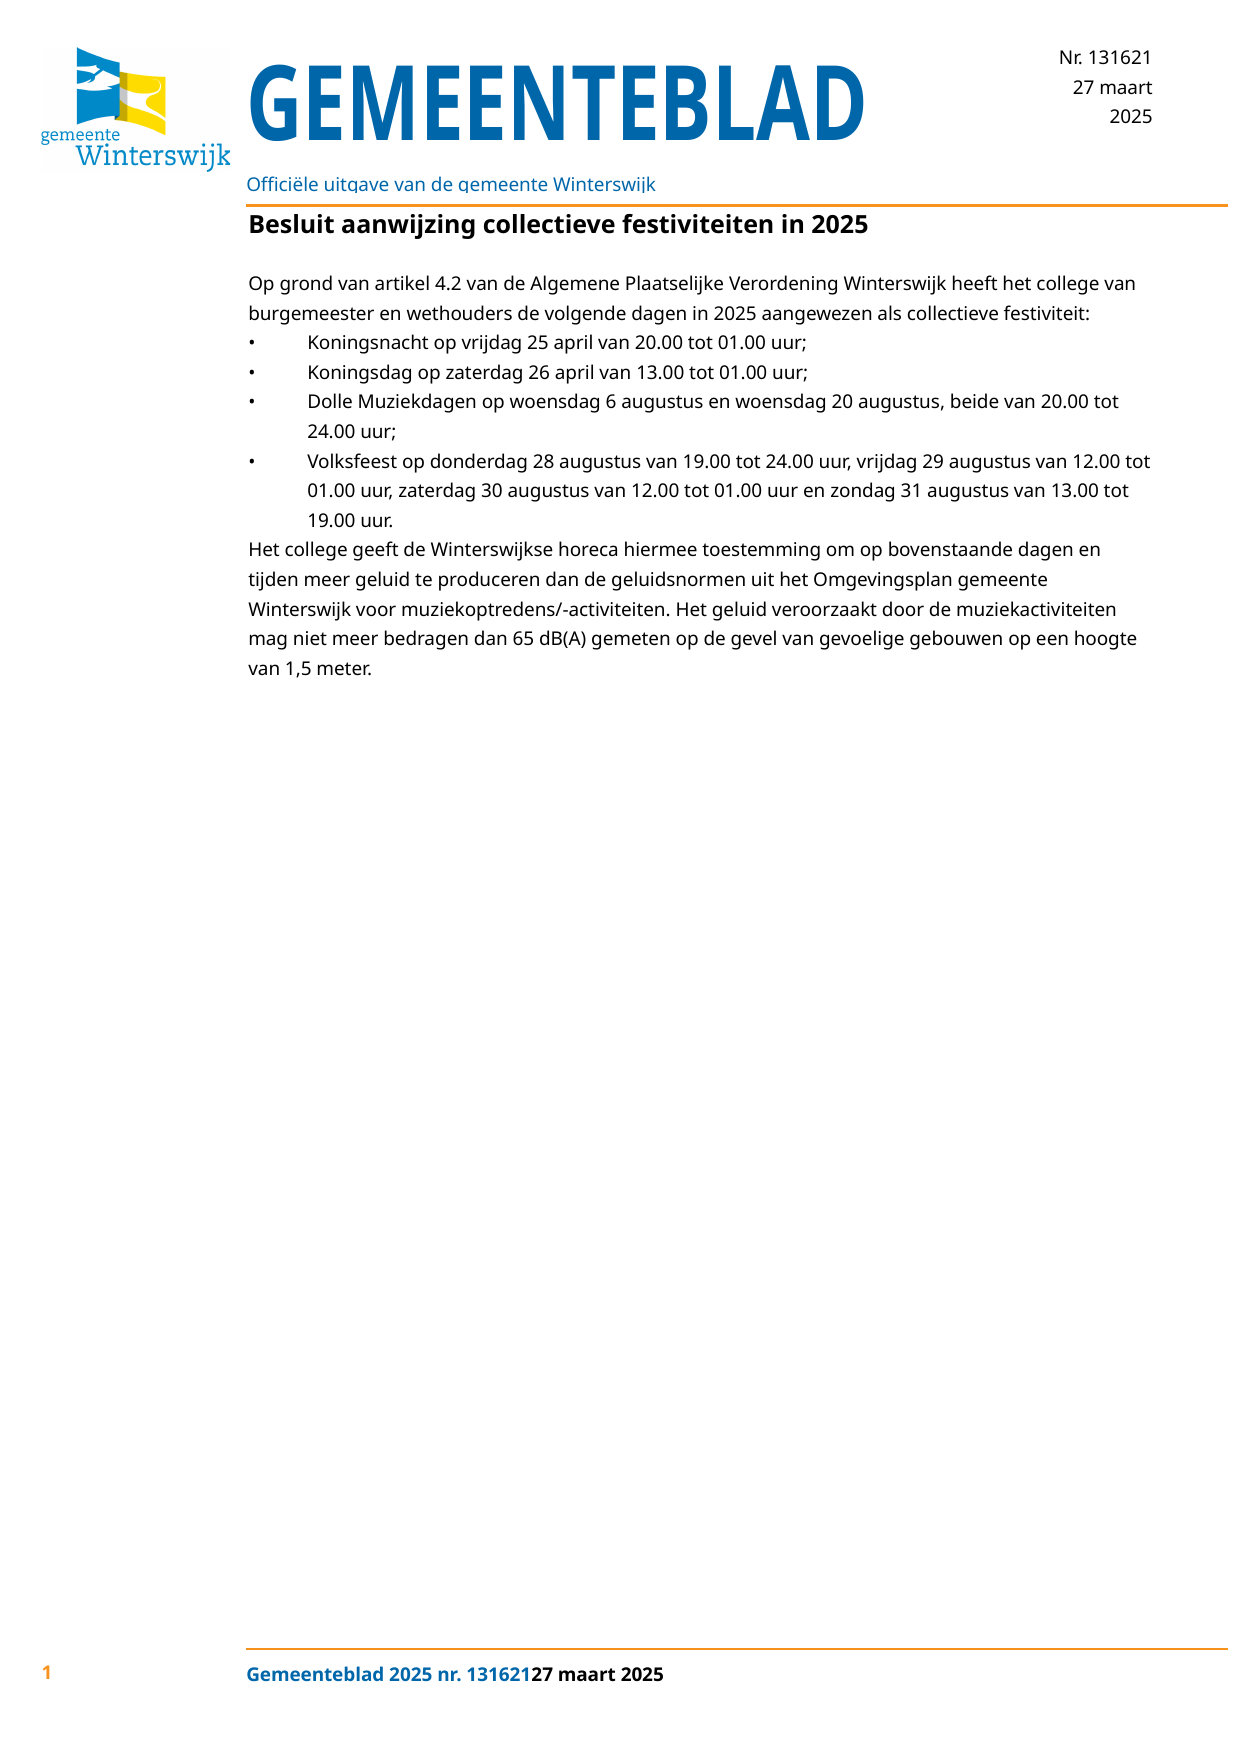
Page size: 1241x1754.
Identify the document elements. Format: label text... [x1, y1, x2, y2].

list Koningsdag op zaterdag 26 april van 13.00 tot 01.00 uur; [248, 359, 1152, 385]
list Volksfeest op donderdag 28 augustus van 19.00 tot 24.00 uur, vrijdag 29 augustus van 12.00 tot 01.00 uur, zaterdag 30 augustus van 12.00 tot 01.00 uur en zondag 31 augustus van 13.00 tot 19.00 uur. [248, 448, 1152, 533]
text Besluit aanwijzing collectieve festiviteiten in 2025 [248, 207, 1152, 241]
picture [225, 153, 231, 162]
list Dolle Muziekdagen op woensdag 6 augustus en woensdag 20 augustus, beide van 20.00 tot 24.00 uur; [248, 389, 1152, 444]
text Op grond van artikel 4.2 van de Algemene Plaatselijke Verordening Winterswijk heeft het college van burgemeester en wethouders de volgende dagen in 2025 aangewezen als collectieve festiviteit: [248, 270, 1152, 326]
picture [41, 47, 231, 172]
text Het college geeft de Winterswijkse horeca hiermee toestemming om op bovenstaande dagen en tijden meer geluid te produceren dan de geluidsnormen uit het Omgevingsplan gemeente Winterswijk voor muziekoptredens/-activiteiten. Het geluid veroorzaakt door de muziekactiviteiten mag niet meer bedragen dan 65 dB(A) gemeten op de gevel van gevoelige gebouwen op een hoogte van 1,5 meter. [248, 537, 1152, 681]
list Koningsnacht op vrijdag 25 april van 20.00 tot 01.00 uur; [248, 329, 1152, 355]
